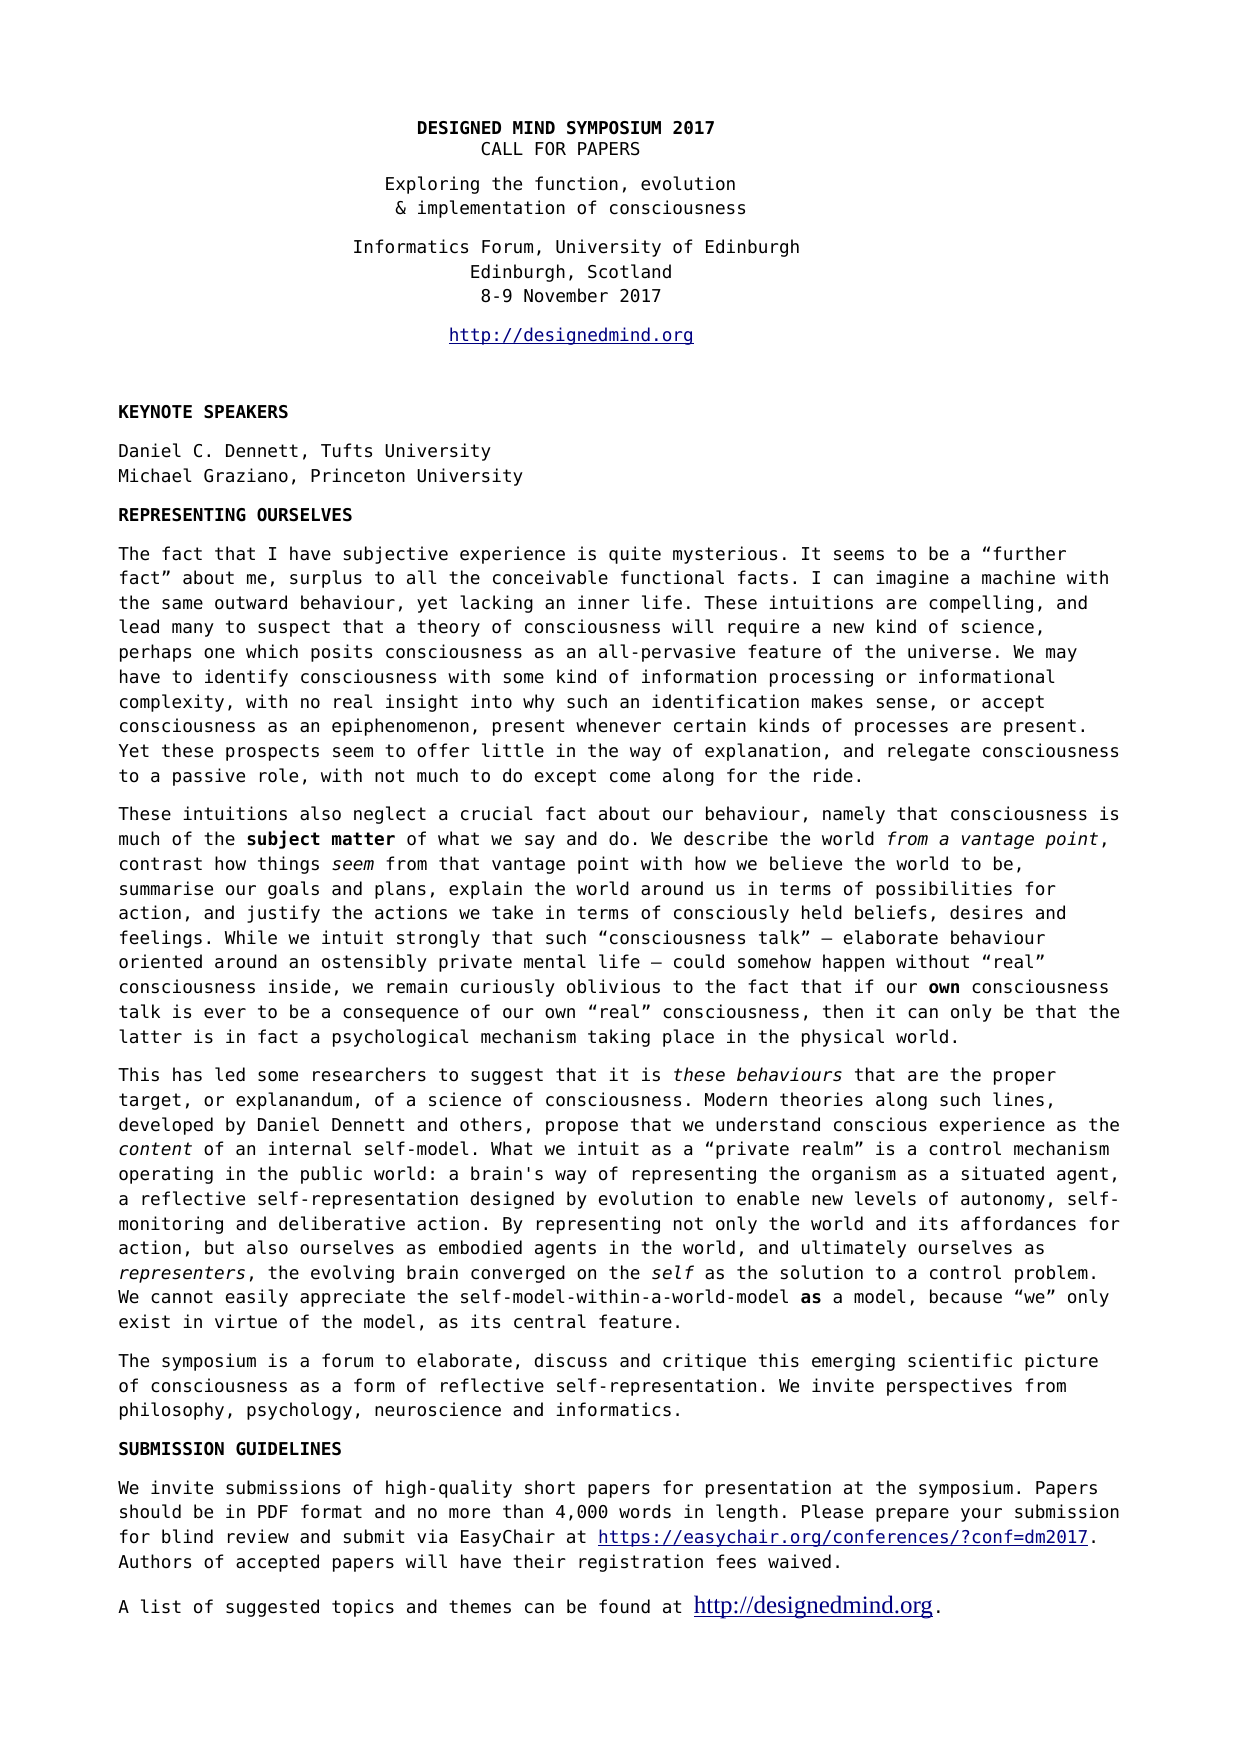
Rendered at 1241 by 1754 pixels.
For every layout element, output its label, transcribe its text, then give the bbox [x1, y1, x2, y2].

text SUBMISSION GUIDELINES [118, 1439, 1122, 1460]
text DESIGNED MIND SYMPOSIUM 2017 CALL FOR PAPERS [118, 118, 1122, 159]
text These intuitions also neglect a crucial fact about our behaviour, namely that consciousness is much of the subject matter of what we say and do. We describe the world from a vantage point, contrast how things seem from that vantage point with how we believe the world to be, summarise our goals and plans, explain the world around us in terms of possibilities for action, and justify the actions we take in terms of consciously held beliefs, desires and feelings. While we intuit strongly that such “consciousness talk” — elaborate behaviour oriented around an ostensibly private mental life — could somehow happen without “real” consciousness inside, we remain curiously oblivious to the fact that if our own consciousness talk is ever to be a consequence of our own “real” consciousness, then it can only be that the latter is in fact a psychological mechanism taking place in the physical world. [118, 804, 1122, 1047]
text This has led some researchers to suggest that it is these behaviours that are the proper target, or explanandum, of a science of consciousness. Modern theories along such lines, developed by Daniel Dennett and others, propose that we understand conscious experience as the content of an internal self-model. What we intuit as a “private realm” is a control mechanism operating in the public world: a brain's way of representing the organism as a situated agent, a reflective self-representation designed by evolution to enable new levels of autonomy, self-monitoring and deliberative action. By representing not only the world and its affordances for action, but also ourselves as embodied agents in the world, and ultimately ourselves as representers, the evolving brain converged on the self as the solution to a control problem. We cannot easily appreciate the self-model-within-a-world-model as a model, because “we” only exist in virtue of the model, as its central feature. [118, 1065, 1122, 1333]
text http://designedmind.org [118, 325, 1122, 346]
text Informatics Forum, University of Edinburgh Edinburgh, Scotland 8-9 November 2017 [118, 237, 1122, 307]
text A list of suggested topics and themes can be found at http://designedmind.org. [118, 1591, 1122, 1619]
text REPRESENTING OURSELVES [118, 505, 1122, 525]
text KEYNOTE SPEAKERS [118, 402, 1122, 423]
text Exploring the function, evolution & implementation of consciousness [118, 173, 1122, 219]
text We invite submissions of high-quality short papers for presentation at the symposium. Papers should be in PDF format and no more than 4,000 words in length. Please prepare your submission for blind review and submit via EasyChair at https://easychair.org/conferences/?conf=dm2017. Authors of accepted papers will have their registration fees waived. [118, 1478, 1122, 1572]
text The fact that I have subjective experience is quite mysterious. It seems to be a “further fact” about me, surplus to all the conceivable functional facts. I can imagine a machine with the same outward behaviour, yet lacking an inner life. These intuitions are compelling, and lead many to suspect that a theory of consciousness will require a new kind of science, perhaps one which posits consciousness as an all-pervasive feature of the universe. We may have to identify consciousness with some kind of information processing or informational complexity, with no real insight into why such an identification makes sense, or accept consciousness as an epiphenomenon, present whenever certain kinds of processes are present. Yet these prospects seem to offer little in the way of explanation, and relegate consciousness to a passive role, with not much to do except come along for the ride. [118, 543, 1122, 786]
text The symposium is a forum to elaborate, discuss and critique this emerging scientific picture of consciousness as a form of reflective self-representation. We invite perspectives from philosophy, psychology, neuroscience and informatics. [118, 1351, 1122, 1421]
text Daniel C. Dennett, Tufts University Michael Graziano, Princeton University [118, 441, 1122, 487]
